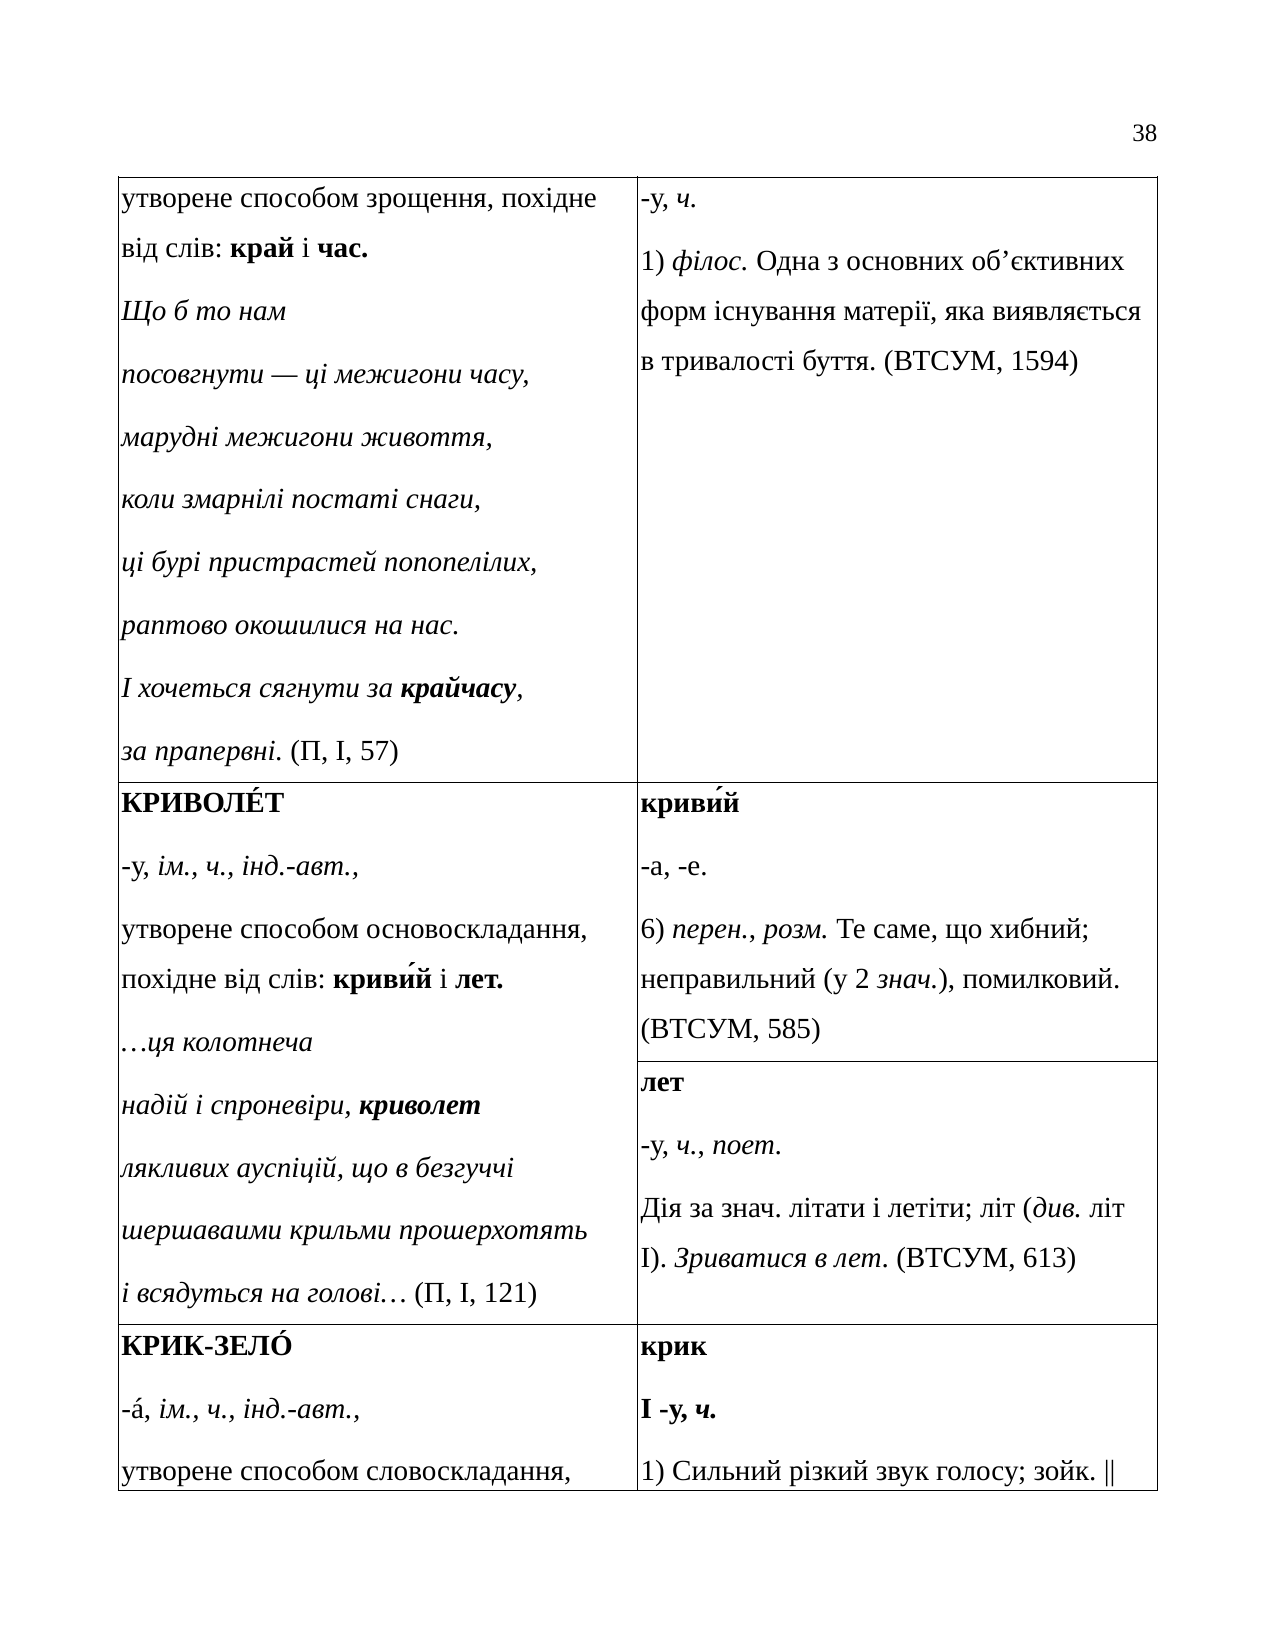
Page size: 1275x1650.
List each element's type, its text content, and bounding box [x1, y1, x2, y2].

table_cell крик I -у, ч. 1) Сильний різкий звук голосу; зойк. || [638, 1325, 1157, 1490]
table_cell КРИВОЛÉТ -у, ім., ч., інд.-авт., утворене способом основоскладання, похідне від слів: криви́й і лет. …ця колотнеча надій і спроневіри, криволет лякливих ауспіцій, що в безгуччі шершаваими крильми прошерхотять і всядуться на голові… (П, І, 121) [119, 783, 637, 1324]
table_cell лет -у, ч., поет. Дія за знач. літати і летіти; літ (див. літ I). Зриватися в лет. (ВТСУМ, 613) [638, 1062, 1157, 1324]
table_cell КРИК-ЗЕЛÓ -á, ім., ч., інд.-авт., утворене способом словоскладання, [119, 1325, 637, 1490]
table_cell -у, ч. 1) філос. Одна з основних об’єктивних форм існування матерії, яка виявляється в тривалості буття. (ВТСУМ, 1594) [638, 178, 1157, 782]
table_cell утворене способом зрощення, похідне від слів: край і час. Що б то нам посовгнути — ці межигони часу, марудні межигони живоття, коли змарнілі постаті снаги, ці бурі пристрастей попопелілих, раптово окошилися на нас. І хочеться сягнути за крайчасу, за прапервні. (П, І, 57) [119, 178, 637, 782]
table_cell криви́й -а, -е. 6) перен., розм. Те саме, що хибний; неправильний (у 2 знач.), помилковий. (ВТСУМ, 585) [638, 783, 1157, 1061]
